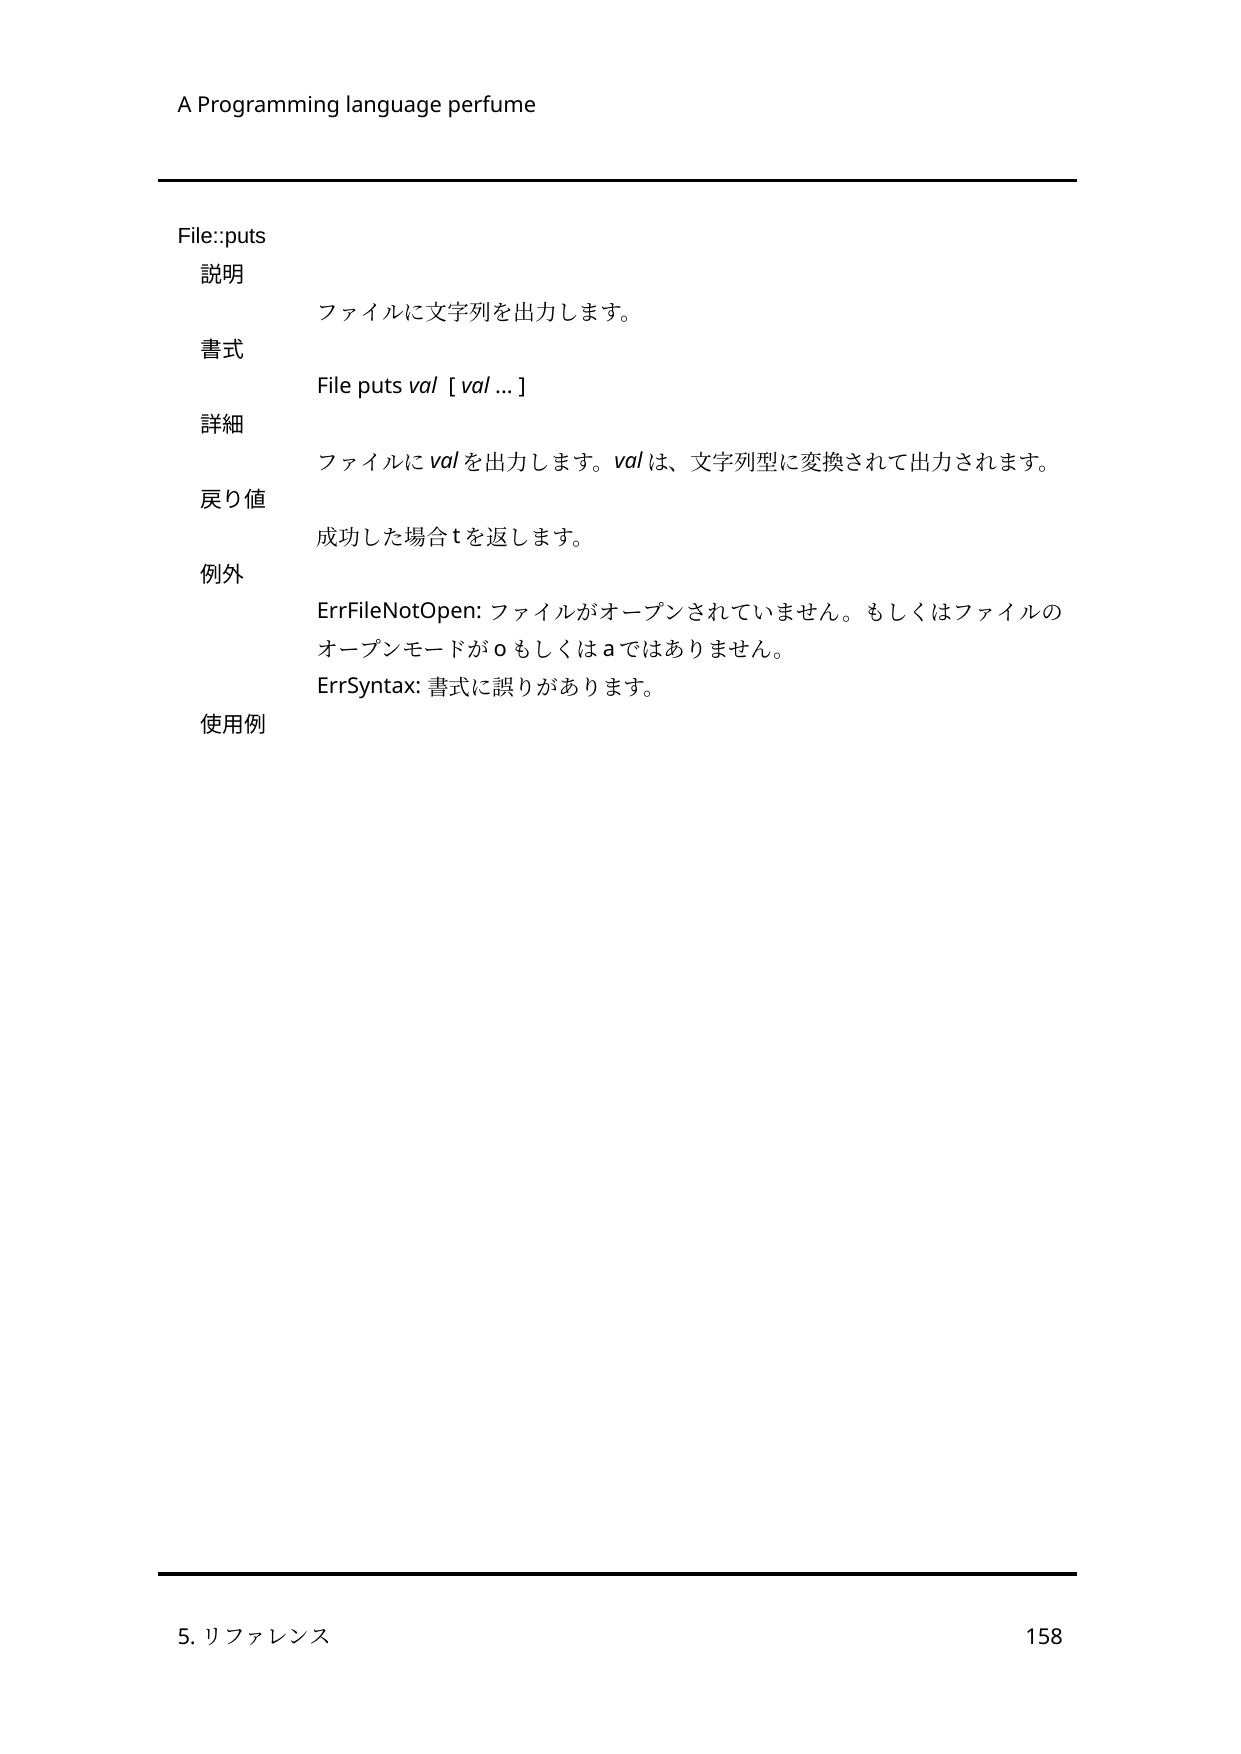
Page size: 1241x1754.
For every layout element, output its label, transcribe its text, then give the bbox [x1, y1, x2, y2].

table_cell 例外 [200, 554, 317, 704]
subtitle File::puts [177, 217, 1063, 254]
table_cell 詳細 [200, 404, 317, 479]
table_header ファイルに文字列を出力します。 [317, 254, 1063, 329]
table_cell [317, 704, 1063, 779]
table_header 説明 [200, 254, 317, 329]
table_cell 書式 [200, 329, 317, 404]
table_cell 使用例 [200, 704, 317, 779]
table_cell ErrFileNotOpen: ファイルがオープンされていません。もしくはファイルのオープンモードがoもしくはaではありません。 ErrSyntax: 書式に誤りがあります。 [317, 554, 1063, 704]
table_cell 成功した場合tを返します。 [317, 479, 1063, 554]
table_cell ファイルにvalを出力します。valは、文字列型に変換されて出力されます。 [317, 404, 1063, 479]
table_cell File puts val [ val ... ] [317, 329, 1063, 404]
table_cell 戻り値 [200, 479, 317, 554]
